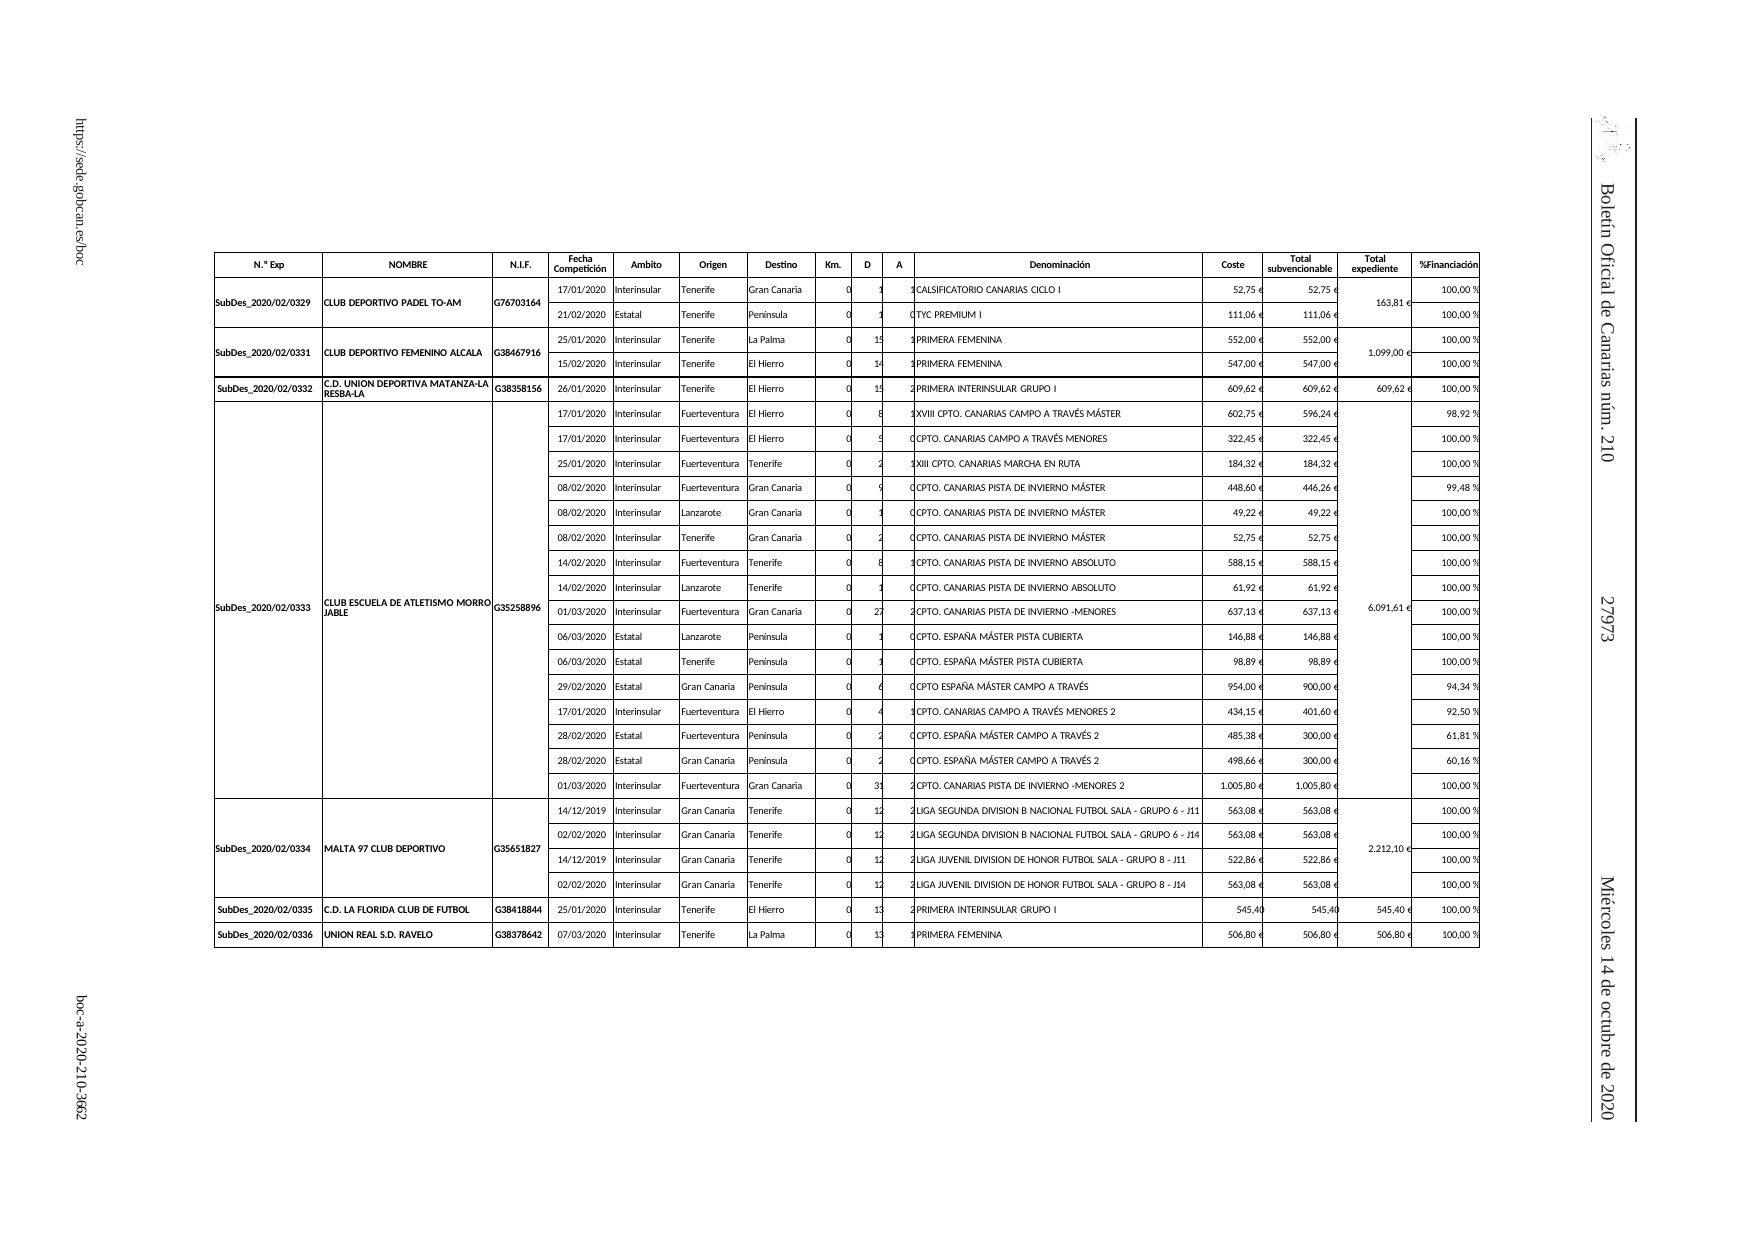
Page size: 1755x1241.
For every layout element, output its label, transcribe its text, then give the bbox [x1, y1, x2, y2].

table_cell 100,00 % [1412, 849, 1479, 872]
table_cell 0 [816, 774, 851, 798]
table_cell 07/03/2020 [549, 923, 613, 947]
table_cell 522,86 € [1203, 849, 1262, 872]
table_cell 98,89 € [1263, 650, 1337, 674]
table_header Destino [748, 253, 815, 277]
table_cell Península [748, 749, 815, 773]
table_cell 184,32 € [1203, 452, 1262, 476]
table_cell 15 [852, 328, 882, 352]
table_cell 8 [852, 402, 882, 426]
table_cell 06/03/2020 [549, 650, 613, 674]
table_cell 100,00 % [1412, 501, 1479, 525]
table_cell 0 [816, 477, 851, 500]
table_cell XVIII CPTO. CANARIAS CAMPO A TRAVÉS MÁSTER [915, 402, 1202, 426]
table_cell 14/02/2020 [549, 576, 613, 599]
table_cell CPTO. ESPAÑA MÁSTER PISTA CUBIERTA [915, 650, 1202, 674]
table_cell 563,08 € [1263, 824, 1337, 847]
table_cell Interinsular [614, 799, 679, 823]
table_cell 0 [816, 749, 851, 773]
table_cell SubDes_2020/02/0333 [215, 402, 322, 798]
table_cell 0 [883, 526, 914, 550]
table_cell 12 [852, 873, 882, 897]
table_cell 100,00 % [1412, 774, 1479, 798]
table_cell Tenerife [680, 526, 747, 550]
table_cell 563,08 € [1263, 799, 1337, 823]
table_cell 547,00 € [1263, 353, 1337, 376]
table_cell 552,00 € [1263, 328, 1337, 352]
table_cell CPTO. CANARIAS PISTA DE INVIERNO ABSOLUTO [915, 576, 1202, 599]
table_cell Tenerife [748, 873, 815, 897]
table_cell 111,06 € [1263, 303, 1337, 327]
table_cell 322,45 € [1203, 427, 1262, 451]
table_header Fecha Competición [549, 253, 613, 277]
table_cell 0 [816, 873, 851, 897]
table_cell 448,60 € [1203, 477, 1262, 500]
table_cell 100,00 % [1412, 551, 1479, 575]
table_cell SubDes_2020/02/0329 [215, 278, 322, 327]
table_cell CALSIFICATORIO CANARIAS CICLO I [915, 278, 1202, 302]
table_header NOMBRE [323, 253, 492, 277]
table_cell 2 [852, 749, 882, 773]
table_cell 1 [883, 328, 914, 352]
table_cell 2 [852, 725, 882, 748]
table_cell CPTO. CANARIAS PISTA DE INVIERNO ABSOLUTO [915, 551, 1202, 575]
table_cell 14/12/2019 [549, 799, 613, 823]
table_cell 2 [883, 824, 914, 847]
table_cell 146,88 € [1203, 625, 1262, 649]
table_cell Península [748, 675, 815, 699]
table_cell CPTO. CANARIAS PISTA DE INVIERNO MÁSTER [915, 526, 1202, 550]
table_cell G38467916 [493, 328, 548, 376]
table_cell CPTO. CANARIAS CAMPO A TRAVÉS MENORES 2 [915, 700, 1202, 723]
table_cell 52,75 € [1263, 526, 1337, 550]
table_cell 61,92 € [1203, 576, 1262, 599]
table_cell 100,00 % [1412, 576, 1479, 599]
table_cell 1 [883, 700, 914, 723]
table_cell 0 [816, 725, 851, 748]
table_header Origen [680, 253, 747, 277]
table_cell 0 [883, 501, 914, 525]
table_cell 184,32 € [1263, 452, 1337, 476]
table_header A [883, 253, 914, 277]
table_cell Tenerife [748, 849, 815, 872]
table_cell 1 [852, 303, 882, 327]
table_header D [852, 253, 882, 277]
table_cell Tenerife [680, 650, 747, 674]
table_cell Gran Canaria [748, 601, 815, 624]
table_cell 0 [816, 452, 851, 476]
table_cell Interinsular [614, 873, 679, 897]
table_cell 2 [883, 799, 914, 823]
table_cell Lanzarote [680, 625, 747, 649]
table_header N.º Exp [215, 253, 322, 277]
table_cell 0 [816, 278, 851, 302]
table_cell 61,81 % [1412, 725, 1479, 748]
table_cell Lanzarote [680, 576, 747, 599]
table_cell 1 [883, 278, 914, 302]
table_header Coste [1203, 253, 1262, 277]
table_cell 49,22 € [1203, 501, 1262, 525]
table_cell 0 [816, 402, 851, 426]
table_cell 588,15 € [1203, 551, 1262, 575]
table_cell 15 [852, 378, 882, 401]
table_cell 13 [852, 923, 882, 947]
table_cell 602,75 € [1203, 402, 1262, 426]
table_cell CPTO. CANARIAS CAMPO A TRAVÉS MENORES [915, 427, 1202, 451]
table_cell 21/02/2020 [549, 303, 613, 327]
table_cell El Hierro [748, 402, 815, 426]
table_cell 1.005,80 € [1263, 774, 1337, 798]
table_cell Tenerife [748, 551, 815, 575]
table_cell Gran Canaria [680, 873, 747, 897]
table_cell 1 [852, 501, 882, 525]
table_cell Estatal [614, 650, 679, 674]
table_cell 17/01/2020 [549, 700, 613, 723]
table_cell 100,00 % [1412, 898, 1479, 922]
table_cell 14/12/2019 [549, 849, 613, 872]
table_cell Tenerife [680, 353, 747, 376]
table_cell El Hierro [748, 353, 815, 376]
table_cell La Palma [748, 328, 815, 352]
table_cell Fuerteventura [680, 551, 747, 575]
table_cell Estatal [614, 625, 679, 649]
table_cell 1 [883, 452, 914, 476]
table_cell 1 [852, 278, 882, 302]
table_cell Interinsular [614, 501, 679, 525]
table_cell 563,08 € [1203, 824, 1262, 847]
table_cell Estatal [614, 749, 679, 773]
table_cell Tenerife [748, 452, 815, 476]
table_cell 545,40 [1263, 898, 1337, 922]
table_cell 545,40 € [1338, 898, 1411, 922]
table_cell 52,75 € [1203, 278, 1262, 302]
table_cell UNION REAL S.D. RAVELO [323, 923, 492, 947]
table_cell 01/03/2020 [549, 774, 613, 798]
table_cell 100,00 % [1412, 601, 1479, 624]
table_cell 485,38 € [1203, 725, 1262, 748]
table_cell 506,80 € [1263, 923, 1337, 947]
table_cell 100,00 % [1412, 378, 1479, 401]
table_cell 02/02/2020 [549, 824, 613, 847]
table_cell Interinsular [614, 526, 679, 550]
table_cell LIGA SEGUNDA DIVISION B NACIONAL FUTBOL SALA ‐ GRUPO 6 ‐ J14 [915, 824, 1202, 847]
table_cell 8 [852, 551, 882, 575]
table_cell 0 [816, 501, 851, 525]
table_cell CPTO. CANARIAS PISTA DE INVIERNO ‐MENORES [915, 601, 1202, 624]
table_cell 08/02/2020 [549, 501, 613, 525]
table_cell 609,62 € [1203, 378, 1262, 401]
table_cell 06/03/2020 [549, 625, 613, 649]
table_cell 522,86 € [1263, 849, 1337, 872]
table_cell 12 [852, 849, 882, 872]
table_cell Interinsular [614, 278, 679, 302]
table_cell 17/01/2020 [549, 427, 613, 451]
table_cell Fuerteventura [680, 452, 747, 476]
table_cell C.D. UNION DEPORTIVA MATANZA-LA RESBA-LA [323, 378, 492, 401]
table_cell 0 [883, 477, 914, 500]
table_cell LIGA JUVENIL DIVISION DE HONOR FUTBOL SALA ‐ GRUPO 8 ‐ J11 [915, 849, 1202, 872]
table_cell Tenerife [680, 328, 747, 352]
table_cell 100,00 % [1412, 650, 1479, 674]
table_cell 552,00 € [1203, 328, 1262, 352]
table_cell 6 [852, 675, 882, 699]
table_cell Estatal [614, 725, 679, 748]
table_cell 609,62 € [1338, 378, 1411, 401]
table_header Denominación [915, 253, 1202, 277]
table_cell 2 [883, 898, 914, 922]
table_cell Fuerteventura [680, 477, 747, 500]
table_cell 14 [852, 353, 882, 376]
table_cell SubDes_2020/02/0331 [215, 328, 322, 376]
table_cell 0 [816, 675, 851, 699]
table_cell 1 [883, 402, 914, 426]
table_cell 92,50 % [1412, 700, 1479, 723]
table_cell 1.005,80 € [1203, 774, 1262, 798]
table_cell LIGA SEGUNDA DIVISION B NACIONAL FUTBOL SALA ‐ GRUPO 6 ‐ J11 [915, 799, 1202, 823]
table_cell 0 [816, 898, 851, 922]
table_cell 0 [816, 601, 851, 624]
table_cell 27 [852, 601, 882, 624]
table_cell Península [748, 650, 815, 674]
table_cell Interinsular [614, 452, 679, 476]
table_cell 17/01/2020 [549, 278, 613, 302]
table_cell 2 [852, 526, 882, 550]
table_cell Interinsular [614, 774, 679, 798]
table_cell Península [748, 625, 815, 649]
table_cell 0 [883, 427, 914, 451]
table_cell El Hierro [748, 378, 815, 401]
table_cell 0 [883, 675, 914, 699]
table_cell 100,00 % [1412, 625, 1479, 649]
table_cell 563,08 € [1263, 873, 1337, 897]
table_cell Fuerteventura [680, 427, 747, 451]
table_cell 100,00 % [1412, 799, 1479, 823]
table_cell 52,75 € [1263, 278, 1337, 302]
table_cell 100,00 % [1412, 427, 1479, 451]
table_cell 29/02/2020 [549, 675, 613, 699]
table_cell 0 [883, 576, 914, 599]
table_cell 08/02/2020 [549, 526, 613, 550]
table_cell 588,15 € [1263, 551, 1337, 575]
table_cell G38358156 [493, 378, 548, 401]
table_cell Tenerife [748, 824, 815, 847]
table_cell 0 [816, 328, 851, 352]
table_cell G38418844 [493, 898, 548, 922]
table_cell Interinsular [614, 601, 679, 624]
table_cell 100,00 % [1412, 873, 1479, 897]
table_cell Gran Canaria [680, 799, 747, 823]
table_cell 0 [816, 378, 851, 401]
table_cell 2 [883, 601, 914, 624]
table_cell 0 [816, 799, 851, 823]
table_cell Gran Canaria [680, 749, 747, 773]
table_cell SubDes_2020/02/0335 [215, 898, 322, 922]
table_cell 12 [852, 824, 882, 847]
table_cell Tenerife [680, 898, 747, 922]
table_cell 60,16 % [1412, 749, 1479, 773]
table_cell Interinsular [614, 353, 679, 376]
table_cell Gran Canaria [680, 824, 747, 847]
table_cell 0 [883, 303, 914, 327]
table_cell 52,75 € [1203, 526, 1262, 550]
table_cell 401,60 € [1263, 700, 1337, 723]
table_cell 25/01/2020 [549, 328, 613, 352]
table_cell Tenerife [748, 799, 815, 823]
table_cell Interinsular [614, 378, 679, 401]
table_cell Interinsular [614, 824, 679, 847]
table_cell Lanzarote [680, 501, 747, 525]
table_cell 146,88 € [1263, 625, 1337, 649]
table_cell 563,08 € [1203, 799, 1262, 823]
table_cell 4 [852, 700, 882, 723]
table_cell PRIMERA INTERINSULAR GRUPO I [915, 898, 1202, 922]
table_cell PRIMERA FEMENINA [915, 328, 1202, 352]
table_cell LIGA JUVENIL DIVISION DE HONOR FUTBOL SALA ‐ GRUPO 8 ‐ J14 [915, 873, 1202, 897]
table_cell Interinsular [614, 700, 679, 723]
table_cell 300,00 € [1263, 725, 1337, 748]
table_cell 2 [883, 378, 914, 401]
table_cell 545,40 [1203, 898, 1262, 922]
table_cell 25/01/2020 [549, 452, 613, 476]
table_cell 100,00 % [1412, 303, 1479, 327]
table_cell 2 [883, 873, 914, 897]
table_cell 31 [852, 774, 882, 798]
table_cell CPTO. ESPAÑA MÁSTER PISTA CUBIERTA [915, 625, 1202, 649]
table_cell 6.091,61 € [1338, 402, 1411, 798]
table_cell 28/02/2020 [549, 725, 613, 748]
table_cell 14/02/2020 [549, 551, 613, 575]
table_cell Península [748, 303, 815, 327]
table_cell 637,13 € [1263, 601, 1337, 624]
table_cell Interinsular [614, 477, 679, 500]
table_cell Gran Canaria [748, 501, 815, 525]
table_cell Fuerteventura [680, 725, 747, 748]
table_cell Gran Canaria [748, 774, 815, 798]
table_cell PRIMERA FEMENINA [915, 353, 1202, 376]
table_cell 0 [883, 625, 914, 649]
text Miércoles 14 de octubre de 2020 [1598, 876, 1618, 1124]
table_cell El Hierro [748, 427, 815, 451]
table_cell Interinsular [614, 898, 679, 922]
table_cell G76703164 [493, 278, 548, 327]
table_cell 1 [852, 650, 882, 674]
table_cell 08/02/2020 [549, 477, 613, 500]
table_cell 28/02/2020 [549, 749, 613, 773]
table_cell Gran Canaria [680, 675, 747, 699]
table_cell Fuerteventura [680, 700, 747, 723]
table_cell Tenerife [680, 923, 747, 947]
table_cell Fuerteventura [680, 601, 747, 624]
table_cell 100,00 % [1412, 923, 1479, 947]
table_cell 0 [816, 353, 851, 376]
table_header Ambito [614, 253, 679, 277]
table_cell Interinsular [614, 427, 679, 451]
table_cell Interinsular [614, 328, 679, 352]
table_cell 15/02/2020 [549, 353, 613, 376]
table_cell 01/03/2020 [549, 601, 613, 624]
table_cell 300,00 € [1263, 749, 1337, 773]
text boc-a-2020-210-3662 [74, 995, 91, 1124]
table_cell Gran Canaria [680, 849, 747, 872]
table_cell 1 [883, 923, 914, 947]
table_cell 1 [852, 576, 882, 599]
table_cell 498,66 € [1203, 749, 1262, 773]
table_cell Interinsular [614, 551, 679, 575]
table_cell 9 [852, 477, 882, 500]
table_cell 2 [883, 774, 914, 798]
table_cell CPTO. CANARIAS PISTA DE INVIERNO MÁSTER [915, 501, 1202, 525]
table_header Total subvencionable [1263, 253, 1337, 277]
table_cell 100,00 % [1412, 526, 1479, 550]
table_cell 0 [816, 576, 851, 599]
table_cell PRIMERA INTERINSULAR GRUPO I [915, 378, 1202, 401]
table_cell El Hierro [748, 700, 815, 723]
table_cell 0 [816, 824, 851, 847]
table_cell 0 [816, 551, 851, 575]
table_cell 900,00 € [1263, 675, 1337, 699]
table_cell 0 [816, 526, 851, 550]
table_cell 100,00 % [1412, 278, 1479, 302]
table_cell Estatal [614, 675, 679, 699]
table_cell 25/01/2020 [549, 898, 613, 922]
table_cell 2 [883, 849, 914, 872]
table_header Km. [816, 253, 851, 277]
table_cell 0 [883, 749, 914, 773]
table_cell 61,92 € [1263, 576, 1337, 599]
table_cell XIII CPTO. CANARIAS MARCHA EN RUTA [915, 452, 1202, 476]
table_cell G35651827 [493, 799, 548, 897]
table_cell CPTO. ESPAÑA MÁSTER CAMPO A TRAVÉS 2 [915, 749, 1202, 773]
table_cell Gran Canaria [748, 477, 815, 500]
table_cell 0 [883, 725, 914, 748]
table_cell Fuerteventura [680, 774, 747, 798]
table_cell G38378642 [493, 923, 548, 947]
table_cell Interinsular [614, 402, 679, 426]
table_cell CPTO. CANARIAS PISTA DE INVIERNO MÁSTER [915, 477, 1202, 500]
table_cell CPTO. CANARIAS PISTA DE INVIERNO ‐MENORES 2 [915, 774, 1202, 798]
table_cell 434,15 € [1203, 700, 1262, 723]
table_cell 5 [852, 427, 882, 451]
table_cell 26/01/2020 [549, 378, 613, 401]
table_cell 12 [852, 799, 882, 823]
table_cell CPTO ESPAÑA MÁSTER CAMPO A TRAVÉS [915, 675, 1202, 699]
table_cell 98,92 % [1412, 402, 1479, 426]
table_cell 111,06 € [1203, 303, 1262, 327]
table_cell CPTO. ESPAÑA MÁSTER CAMPO A TRAVÉS 2 [915, 725, 1202, 748]
table_cell SubDes_2020/02/0332 [215, 378, 322, 401]
table_cell 596,24 € [1263, 402, 1337, 426]
table_cell Tenerife [680, 303, 747, 327]
table_cell Fuerteventura [680, 402, 747, 426]
table_cell Estatal [614, 303, 679, 327]
table_cell 100,00 % [1412, 353, 1479, 376]
table_cell 506,80 € [1338, 923, 1411, 947]
table_cell Tenerife [680, 378, 747, 401]
table_cell 100,00 % [1412, 452, 1479, 476]
table_cell 94,34 % [1412, 675, 1479, 699]
table_cell CLUB ESCUELA DE ATLETISMO MORRO JABLE [323, 402, 492, 798]
table_cell 2 [852, 452, 882, 476]
table_cell Gran Canaria [748, 526, 815, 550]
table_cell CLUB DEPORTIVO FEMENINO ALCALA [323, 328, 492, 376]
text 27973 [1598, 597, 1618, 646]
table_cell 1 [883, 353, 914, 376]
table_cell C.D. LA FLORIDA CLUB DE FUTBOL [323, 898, 492, 922]
table_cell 0 [816, 849, 851, 872]
table_cell 0 [816, 700, 851, 723]
table_cell MALTA 97 CLUB DEPORTIVO [323, 799, 492, 897]
table_header Total expediente [1338, 253, 1411, 277]
table_header %Financiación [1412, 253, 1479, 277]
table_cell Interinsular [614, 923, 679, 947]
table_cell 563,08 € [1203, 873, 1262, 897]
table_cell 100,00 % [1412, 824, 1479, 847]
table_cell El Hierro [748, 898, 815, 922]
table_cell 99,48 % [1412, 477, 1479, 500]
table_cell La Palma [748, 923, 815, 947]
table_cell 0 [816, 625, 851, 649]
table_cell SubDes_2020/02/0336 [215, 923, 322, 947]
table_cell 322,45 € [1263, 427, 1337, 451]
table_header N.I.F. [493, 253, 548, 277]
table_cell Gran Canaria [748, 278, 815, 302]
table_cell Península [748, 725, 815, 748]
table_cell Tenerife [748, 576, 815, 599]
table_cell 0 [816, 303, 851, 327]
table_cell 163,81 € [1338, 278, 1411, 327]
table_cell 609,62 € [1263, 378, 1337, 401]
table_cell 100,00 % [1412, 328, 1479, 352]
table_cell 446,26 € [1263, 477, 1337, 500]
table_cell 547,00 € [1203, 353, 1262, 376]
table_cell 02/02/2020 [549, 873, 613, 897]
table_cell 1 [852, 625, 882, 649]
table_cell 954,00 € [1203, 675, 1262, 699]
table_cell 0 [816, 427, 851, 451]
table_cell 0 [816, 923, 851, 947]
table_cell 637,13 € [1203, 601, 1262, 624]
table_cell CLUB DEPORTIVO PADEL TO-AM [323, 278, 492, 327]
table_cell PRIMERA FEMENINA [915, 923, 1202, 947]
table_cell 0 [816, 650, 851, 674]
table_cell 13 [852, 898, 882, 922]
table_cell 49,22 € [1263, 501, 1337, 525]
table_cell 1 [883, 551, 914, 575]
table_cell 506,80 € [1203, 923, 1262, 947]
table_cell 2.212,10 € [1338, 799, 1411, 897]
text https://sede.gobcan.es/boc [73, 118, 90, 273]
table_cell Tenerife [680, 278, 747, 302]
table_cell 17/01/2020 [549, 402, 613, 426]
table_cell Interinsular [614, 849, 679, 872]
table_cell 1.099,00 € [1338, 328, 1411, 376]
table_cell SubDes_2020/02/0334 [215, 799, 322, 897]
table_cell 0 [883, 650, 914, 674]
table_cell 98,89 € [1203, 650, 1262, 674]
table_cell TYC PREMIUM I [915, 303, 1202, 327]
table_cell G35258896 [493, 402, 548, 798]
table_cell Interinsular [614, 576, 679, 599]
text Boletín Oficial de Canarias núm. 210 [1598, 183, 1618, 464]
